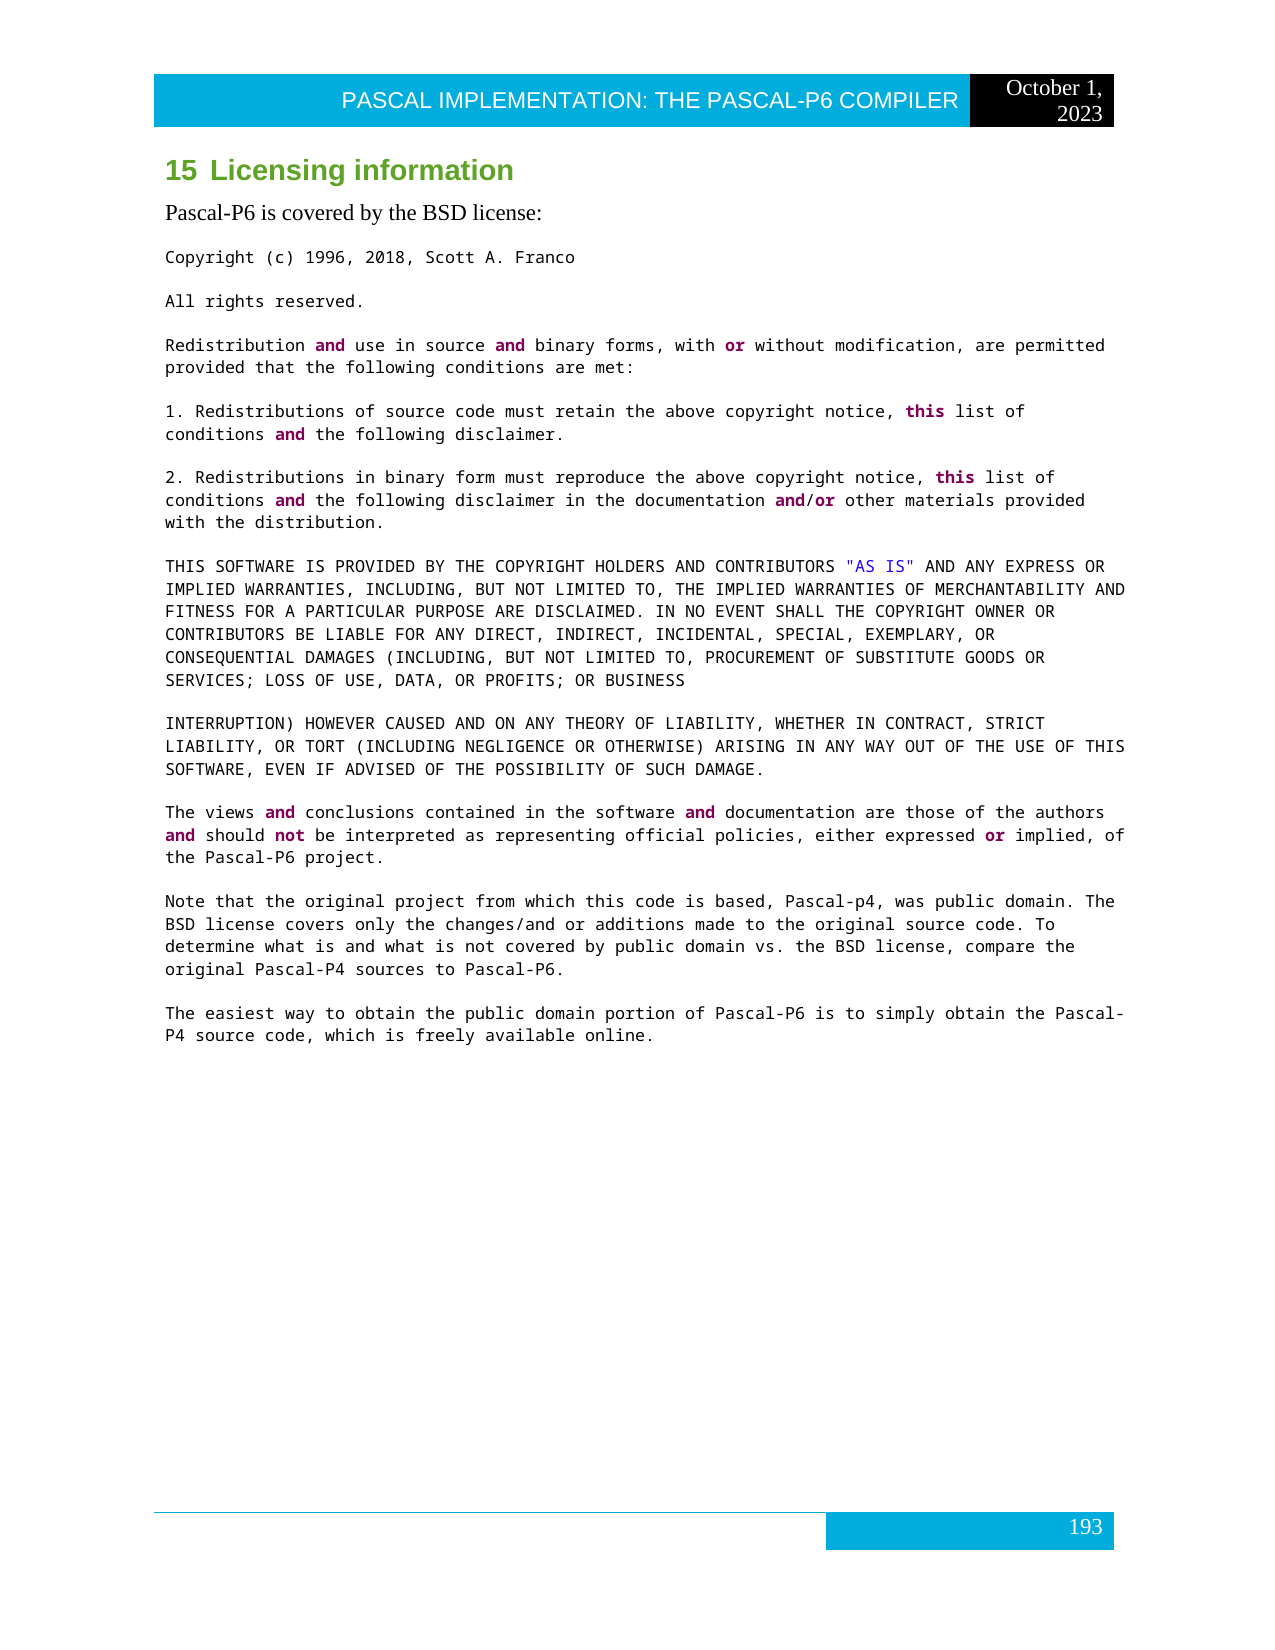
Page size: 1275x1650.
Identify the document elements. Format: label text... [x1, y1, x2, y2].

text Note that the original project from which this code is based, Pascal-p4, was public domain. The BSD license covers only the changes/and or additions made to the original source code. To determine what is and what is not covered by public domain vs. the BSD license, compare the original Pascal-P4 sources to Pascal-P6. [165, 890, 1125, 981]
subtitle Licensing information [165, 153, 1125, 186]
text All rights reserved. [165, 290, 1125, 312]
text The views and conclusions contained in the software and documentation are those of the authors and should not be interpreted as representing official policies, either expressed or implied, of the Pascal-P6 project. [165, 801, 1125, 869]
text The easiest way to obtain the public domain portion of Pascal-P6 is to simply obtain the Pascal-P4 source code, which is freely available online. [165, 1001, 1125, 1047]
text Copyright (c) 1996, 2018, Scott A. Franco [165, 246, 1125, 269]
text THIS SOFTWARE IS PROVIDED BY THE COPYRIGHT HOLDERS AND CONTRIBUTORS "AS IS" AND ANY EXPRESS OR IMPLIED WARRANTIES, INCLUDING, BUT NOT LIMITED TO, THE IMPLIED WARRANTIES OF MERCHANTABILITY AND FITNESS FOR A PARTICULAR PURPOSE ARE DISCLAIMED. IN NO EVENT SHALL THE COPYRIGHT OWNER OR CONTRIBUTORS BE LIABLE FOR ANY DIRECT, INDIRECT, INCIDENTAL, SPECIAL, EXEMPLARY, OR CONSEQUENTIAL DAMAGES (INCLUDING, BUT NOT LIMITED TO, PROCUREMENT OF SUBSTITUTE GOODS OR SERVICES; LOSS OF USE, DATA, OR PROFITS; OR BUSINESS [165, 555, 1125, 691]
text INTERRUPTION) HOWEVER CAUSED AND ON ANY THEORY OF LIABILITY, WHETHER IN CONTRACT, STRICT LIABILITY, OR TORT (INCLUDING NEGLIGENCE OR OTHERWISE) ARISING IN ANY WAY OUT OF THE USE OF THIS SOFTWARE, EVEN IF ADVISED OF THE POSSIBILITY OF SUCH DAMAGE. [165, 712, 1125, 780]
text Pascal-P6 is covered by the BSD license: [165, 199, 1125, 225]
text 2. Redistributions in binary form must reproduce the above copyright notice, this list of conditions and the following disclaimer in the documentation and/or other materials provided with the distribution. [165, 466, 1125, 534]
text Redistribution and use in source and binary forms, with or without modification, are permitted provided that the following conditions are met: [165, 333, 1125, 379]
text 1. Redistributions of source code must retain the above copyright notice, this list of conditions and the following disclaimer. [165, 399, 1125, 445]
